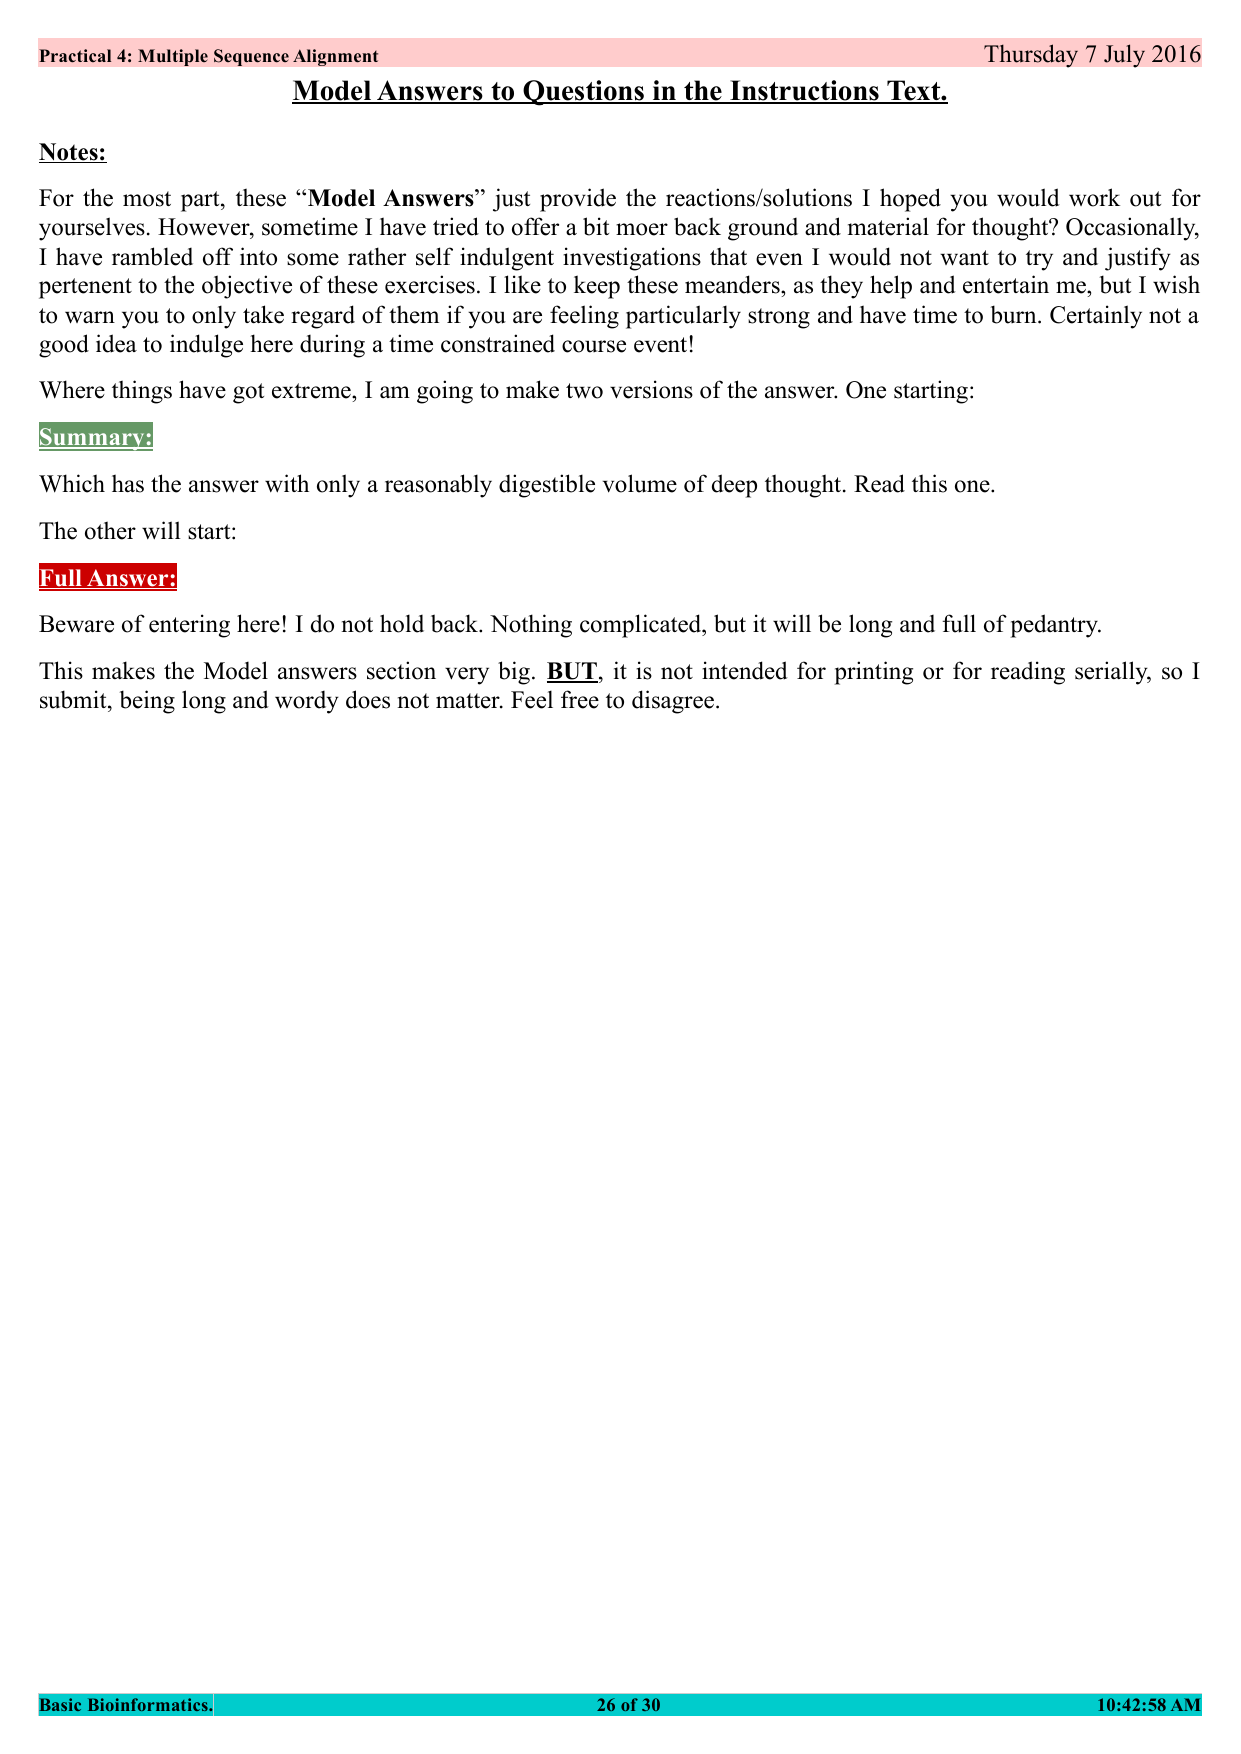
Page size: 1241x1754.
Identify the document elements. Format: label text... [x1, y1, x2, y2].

text Model Answers to Questions in the Instructions Text. [38, 73, 1202, 107]
text This makes the Model answers section very big. BUT, it is not intended for printing or for reading serially, so I submit, being long and wordy does not matter. Feel free to disagree. [38, 656, 1202, 714]
text Notes: [38, 136, 1202, 166]
text Full Answer: [38, 562, 1202, 591]
text Which has the answer with only a reasonably digestible volume of deep thought. Read this one. [38, 469, 1202, 498]
text Beware of entering here! I do not hold back. Nothing complicated, but it will be long and full of pedantry. [38, 609, 1202, 638]
text The other will start: [38, 516, 1202, 545]
text For the most part, these “Model Answers” just provide the reactions/solutions I hoped you would work out for yourselves. However, sometime I have tried to offer a bit moer back ground and material for thought? Occasionally, I have rambled off into some rather self indulgent investigations that even I would not want to try and justify as pertenent to the objective of these exercises. I like to keep these meanders, as they help and entertain me, but I wish to warn you to only take regard of them if you are feeling particularly strong and have time to burn. Certainly not a good idea to indulge here during a time constrained course event! [38, 183, 1202, 358]
text Where things have got extreme, I am going to make two versions of the answer. One starting: [38, 375, 1202, 404]
text Summary: [38, 422, 1202, 451]
